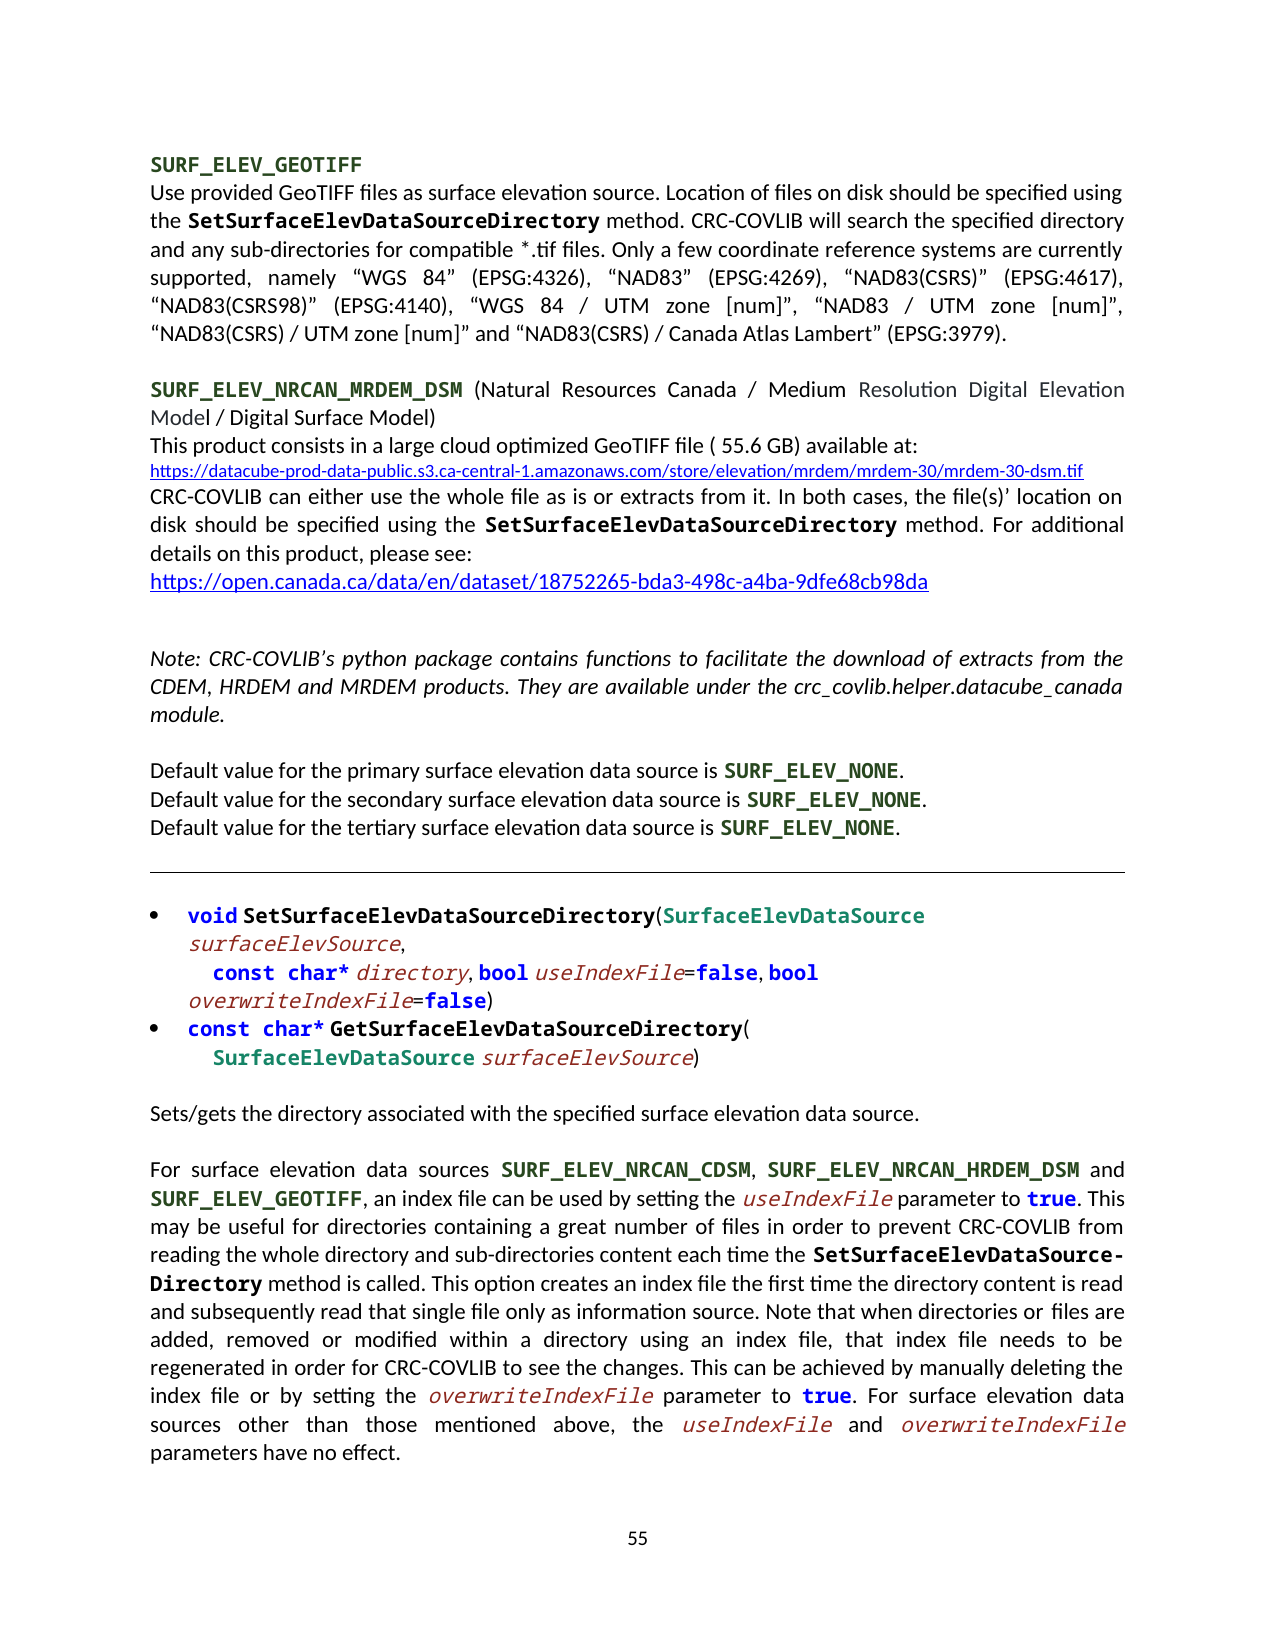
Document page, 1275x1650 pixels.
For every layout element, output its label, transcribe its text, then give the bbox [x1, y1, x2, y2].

text Sets/gets the directory associated with the specified surface elevation data source. [150, 1099, 1125, 1127]
text CRC-COVLIB can either use the whole file as is or extracts from it. In both cases, the file(s)’ location on disk should be specified using the SetSurfaceElevDataSourceDirectory method. For additional details on this product, please see: [150, 482, 1125, 567]
text Note: CRC-COVLIB’s python package contains functions to facilitate the download of extracts from the CDEM, HRDEM and MRDEM products. They are available under the crc_covlib.helper.datacube_canada module. [150, 644, 1125, 728]
text Default value for the primary surface elevation data source is SURF_ELEV_NONE. [150, 756, 1125, 785]
text https://datacube-prod-data-public.s3.ca-central-1.amazonaws.com/store/elevation/mrdem/mrdem-30/mrdem-30-dsm.tif [150, 459, 1125, 482]
text This product consists in a large cloud optimized GeoTIFF file ( 55.6 GB) available at: [150, 431, 1125, 459]
list void SetSurfaceElevDataSourceDirectory(SurfaceElevDataSource surfaceElevSource, const char* directory, bool useIndexFile=false, bool overwriteIndexFile=false) [150, 901, 1125, 1014]
text Use provided GeoTIFF files as surface elevation source. Location of files on disk should be specified using the SetSurfaceElevDataSourceDirectory method. CRC-COVLIB will search the specified directory and any sub-directories for compatible *.tif files. Only a few coordinate reference systems are currently supported, namely “WGS 84” (EPSG:4326), “NAD83” (EPSG:4269), “NAD83(CSRS)” (EPSG:4617), “NAD83(CSRS98)” (EPSG:4140), “WGS 84 / UTM zone [num]”, “NAD83 / UTM zone [num]”, “NAD83(CSRS) / UTM zone [num]” and “NAD83(CSRS) / Canada Atlas Lambert” (EPSG:3979). [150, 178, 1125, 347]
text SURF_ELEV_NRCAN_MRDEM_DSM (Natural Resources Canada / Medium Resolution Digital Elevation Model / Digital Surface Model) [150, 375, 1125, 431]
text https://open.canada.ca/data/en/dataset/18752265-bda3-498c-a4ba-9dfe68cb98da [150, 567, 1125, 595]
text For surface elevation data sources SURF_ELEV_NRCAN_CDSM, SURF_ELEV_NRCAN_HRDEM_DSM and SURF_ELEV_GEOTIFF, an index file can be used by setting the useIndexFile parameter to true. This may be useful for directories containing a great number of files in order to prevent CRC-COVLIB from reading the whole directory and sub-directories content each time the SetSurfaceElevDataSource-Directory method is called. This option creates an index file the first time the directory content is read and subsequently read that single file only as information source. Note that when directories or files are added, removed or modified within a directory using an index file, that index file needs to be regenerated in order for CRC-COVLIB to see the changes. This can be achieved by manually deleting the index file or by setting the overwriteIndexFile parameter to true. For surface elevation data sources other than those mentioned above, the useIndexFile and overwriteIndexFile parameters have no effect. [150, 1155, 1125, 1466]
text Default value for the secondary surface elevation data source is SURF_ELEV_NONE. [150, 785, 1125, 813]
text SURF_ELEV_GEOTIFF [150, 150, 1125, 178]
list const char* GetSurfaceElevDataSourceDirectory( SurfaceElevDataSource surfaceElevSource) [150, 1014, 1125, 1071]
text Default value for the tertiary surface elevation data source is SURF_ELEV_NONE. [150, 813, 1125, 842]
